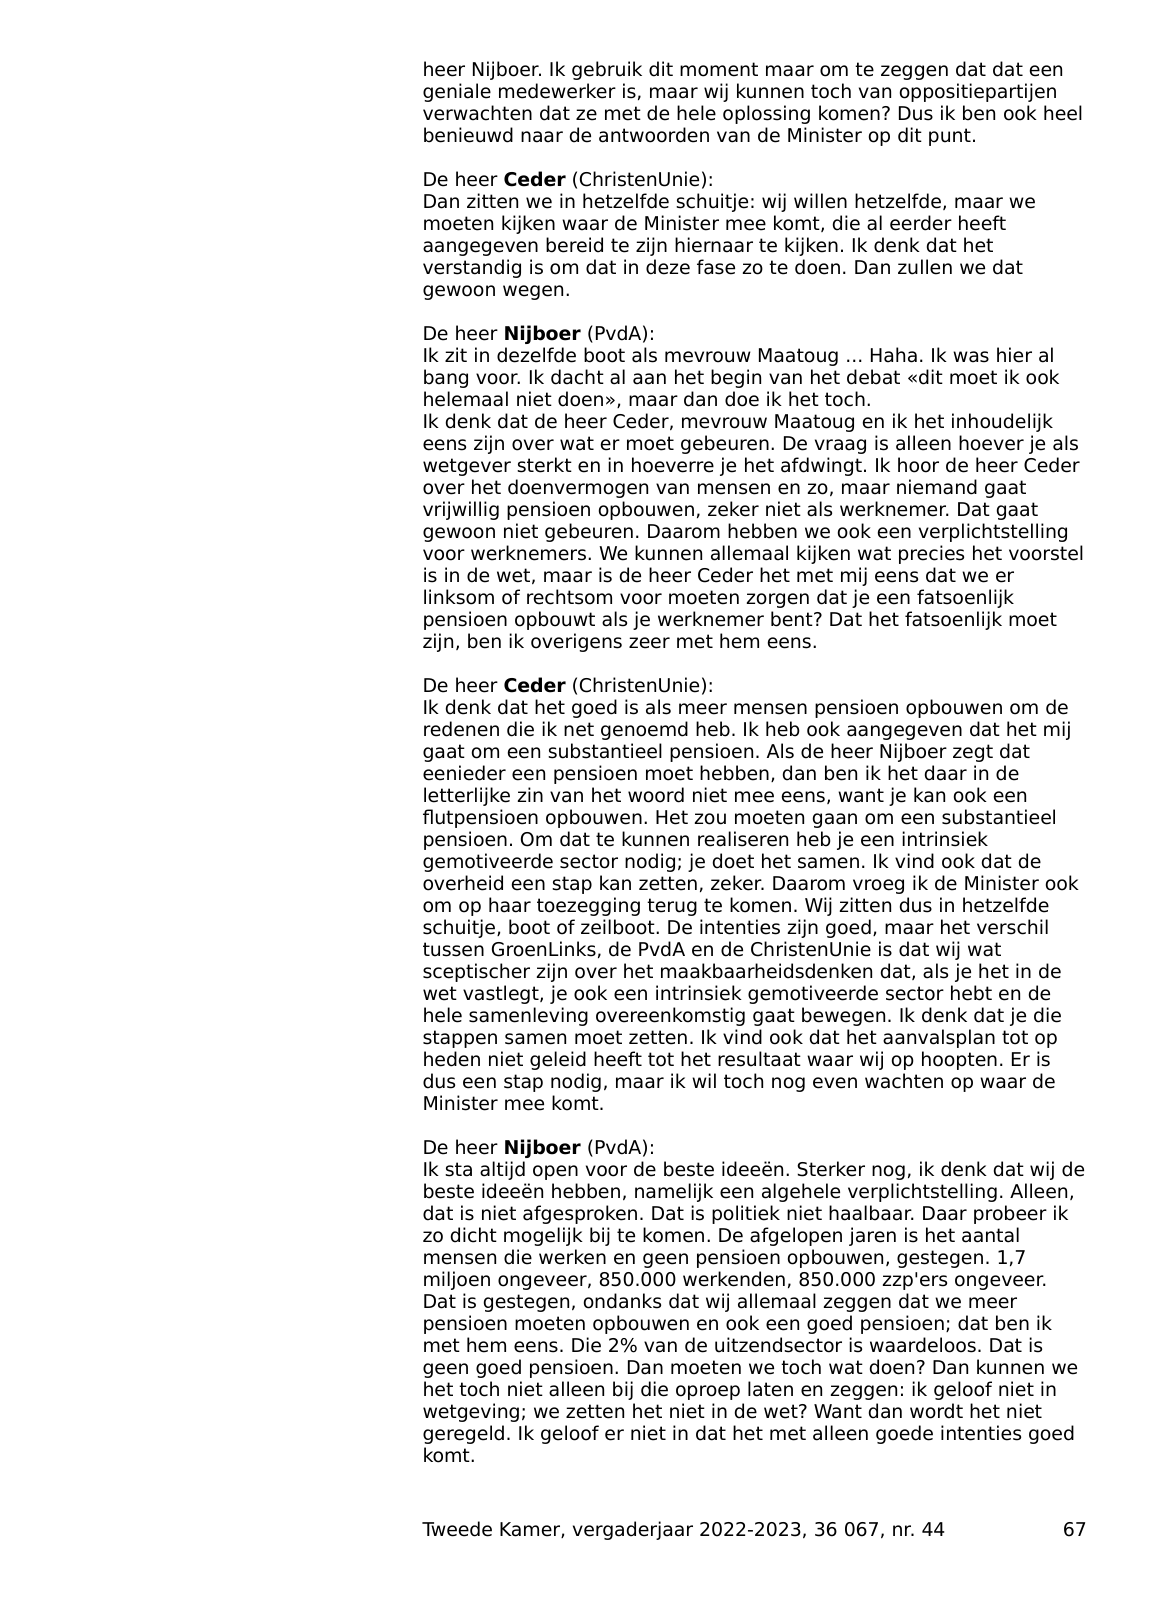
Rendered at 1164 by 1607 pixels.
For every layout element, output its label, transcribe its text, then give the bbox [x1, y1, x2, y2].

text De heer Ceder (ChristenUnie): [422, 169, 1087, 191]
text Ik denk dat het goed is als meer mensen pensioen opbouwen om de redenen die ik net genoemd heb. Ik heb ook aangegeven dat het mij gaat om een substantieel pensioen. Als de heer Nijboer zegt dat eenieder een pensioen moet hebben, dan ben ik het daar in de letterlijke zin van het woord niet mee eens, want je kan ook een flutpensioen opbouwen. Het zou moeten gaan om een substantieel pensioen. Om dat te kunnen realiseren heb je een intrinsiek gemotiveerde sector nodig; je doet het samen. Ik vind ook dat de overheid een stap kan zetten, zeker. Daarom vroeg ik de Minister ook om op haar toezegging terug te komen. Wij zitten dus in hetzelfde schuitje, boot of zeilboot. De intenties zijn goed, maar het verschil tussen GroenLinks, de PvdA en de ChristenUnie is dat wij wat sceptischer zijn over het maakbaarheidsdenken dat, als je het in de wet vastlegt, je ook een intrinsiek gemotiveerde sector hebt en de hele samenleving overeenkomstig gaat bewegen. Ik denk dat je die stappen samen moet zetten. Ik vind ook dat het aanvalsplan tot op heden niet geleid heeft tot het resultaat waar wij op hoopten. Er is dus een stap nodig, maar ik wil toch nog even wachten op waar de Minister mee komt. [422, 697, 1087, 1115]
text Ik denk dat de heer Ceder, mevrouw Maatoug en ik het inhoudelijk eens zijn over wat er moet gebeuren. De vraag is alleen hoever je als wetgever sterkt en in hoeverre je het afdwingt. Ik hoor de heer Ceder over het doenvermogen van mensen en zo, maar niemand gaat vrijwillig pensioen opbouwen, zeker niet als werknemer. Dat gaat gewoon niet gebeuren. Daarom hebben we ook een verplichtstelling voor werknemers. We kunnen allemaal kijken wat precies het voorstel is in de wet, maar is de heer Ceder het met mij eens dat we er linksom of rechtsom voor moeten zorgen dat je een fatsoenlijk pensioen opbouwt als je werknemer bent? Dat het fatsoenlijk moet zijn, ben ik overigens zeer met hem eens. [422, 411, 1087, 653]
text Ik zit in dezelfde boot als mevrouw Maatoug ... Haha. Ik was hier al bang voor. Ik dacht al aan het begin van het debat «dit moet ik ook helemaal niet doen», maar dan doe ik het toch. [422, 345, 1087, 411]
text Ik sta altijd open voor de beste ideeën. Sterker nog, ik denk dat wij de beste ideeën hebben, namelijk een algehele verplichtstelling. Alleen, dat is niet afgesproken. Dat is politiek niet haalbaar. Daar probeer ik zo dicht mogelijk bij te komen. De afgelopen jaren is het aantal mensen die werken en geen pensioen opbouwen, gestegen. 1,7 miljoen ongeveer, 850.000 werkenden, 850.000 zzp'ers ongeveer. Dat is gestegen, ondanks dat wij allemaal zeggen dat we meer pensioen moeten opbouwen en ook een goed pensioen; dat ben ik met hem eens. Die 2% van de uitzendsector is waardeloos. Dat is geen goed pensioen. Dan moeten we toch wat doen? Dan kunnen we het toch niet alleen bij die oproep laten en zeggen: ik geloof niet in wetgeving; we zetten het niet in de wet? Want dan wordt het niet geregeld. Ik geloof er niet in dat het met alleen goede intenties goed komt. [422, 1159, 1087, 1467]
text De heer Nijboer (PvdA): [422, 1137, 1087, 1159]
text De heer Nijboer (PvdA): [422, 323, 1087, 345]
text heer Nijboer. Ik gebruik dit moment maar om te zeggen dat dat een geniale medewerker is, maar wij kunnen toch van oppositiepartijen verwachten dat ze met de hele oplossing komen? Dus ik ben ook heel benieuwd naar de antwoorden van de Minister op dit punt. [422, 59, 1087, 147]
text De heer Ceder (ChristenUnie): [422, 675, 1087, 697]
text Dan zitten we in hetzelfde schuitje: wij willen hetzelfde, maar we moeten kijken waar de Minister mee komt, die al eerder heeft aangegeven bereid te zijn hiernaar te kijken. Ik denk dat het verstandig is om dat in deze fase zo te doen. Dan zullen we dat gewoon wegen. [422, 191, 1087, 301]
